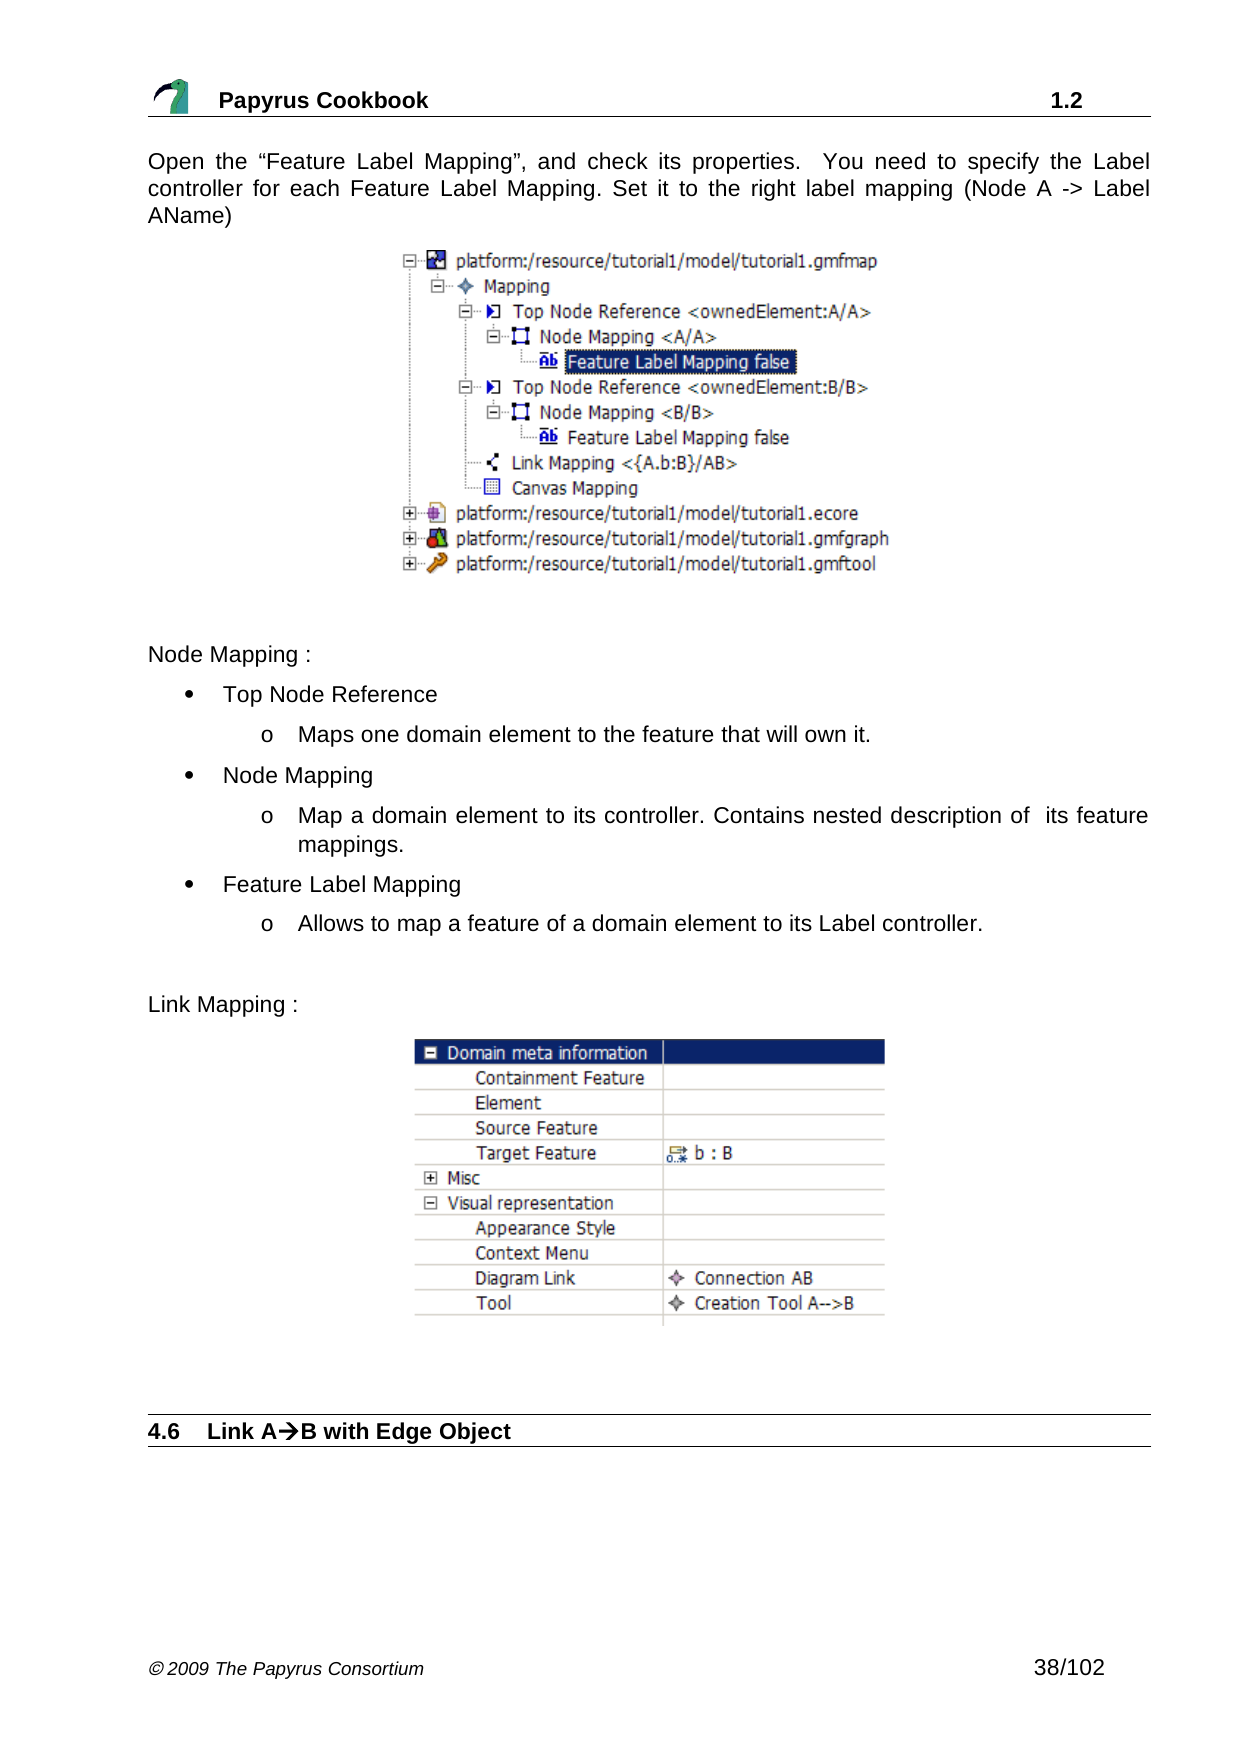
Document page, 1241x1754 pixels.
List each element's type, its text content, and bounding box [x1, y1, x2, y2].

list Top Node Reference [185, 680, 1151, 707]
list Maps one domain element to the feature that will own it. [260, 720, 1151, 749]
picture [396, 250, 903, 578]
list Node Mapping [185, 762, 1151, 789]
list Allows to map a feature of a domain element to its Label controller. [260, 909, 1151, 939]
text Open the “Feature Label Mapping”, and check its properties. You need to specify the Label controller for each Feature Label Mapping. Set it to the right label mapping (Node A -> Label AName) [148, 148, 1151, 229]
subtitle Link AB with Edge Object [148, 1415, 1151, 1446]
list Map a domain element to its controller. Contains nested description of its feature mappings. [260, 801, 1151, 857]
list Feature Label Mapping [185, 870, 1151, 897]
text Link Mapping : [148, 991, 1151, 1018]
picture [153, 79, 189, 114]
picture [414, 1039, 885, 1326]
text Node Mapping : [148, 641, 1151, 668]
